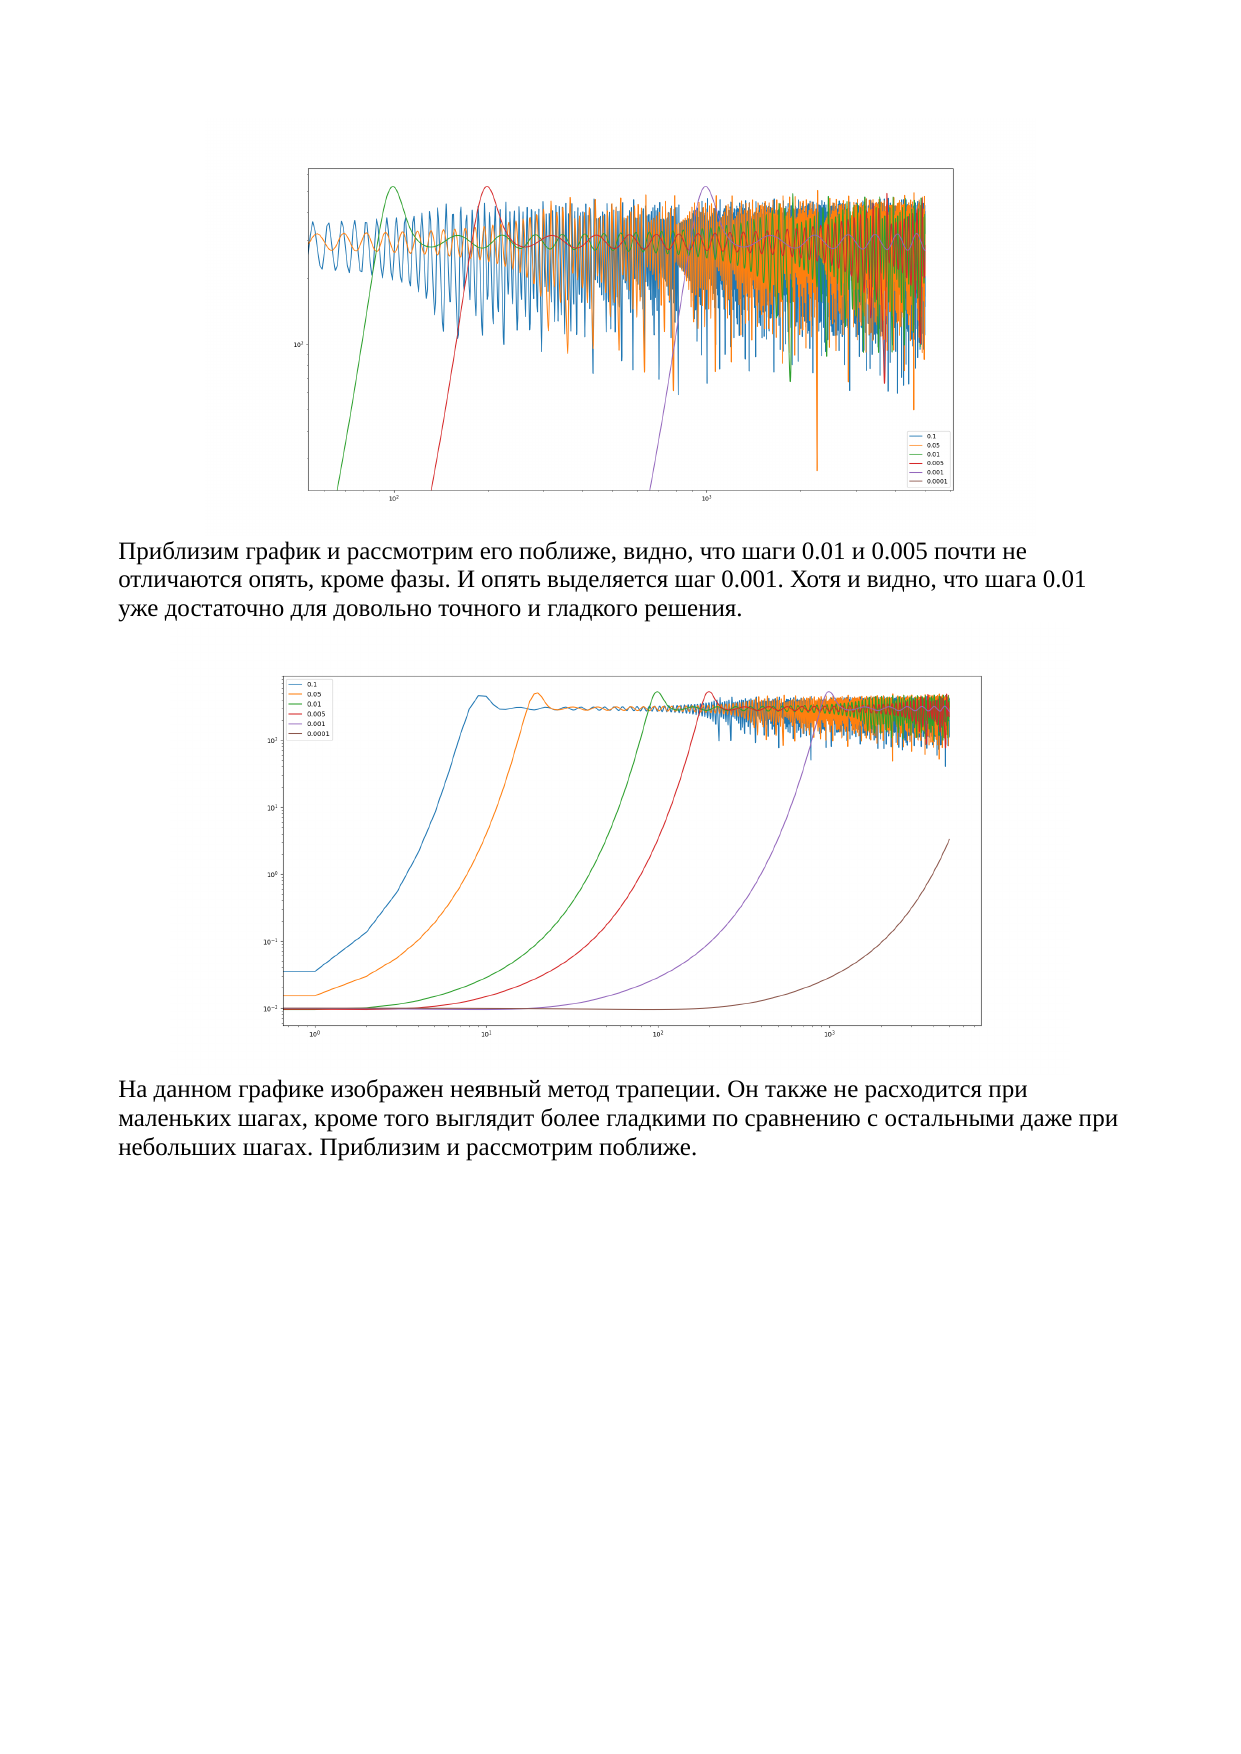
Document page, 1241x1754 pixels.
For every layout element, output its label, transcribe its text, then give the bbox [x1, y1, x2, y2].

picture [204, 118, 1036, 536]
text Приблизим график и рассмотрим его поближе, видно, что шаги 0.01 и 0.005 почти не отличаются опять, кроме фазы. И опять выделяется шаг 0.001. Хотя и видно, что шага 0.01 уже достаточно для довольно точного и гладкого решения. [118, 536, 1122, 622]
picture [170, 622, 1071, 1075]
text На данном графике изображен неявный метод трапеции. Он также не расходится при маленьких шагах, кроме того выглядит более гладкими по сравнению с остальными даже при небольших шагах. Приблизим и рассмотрим поближе. [118, 1075, 1122, 1161]
